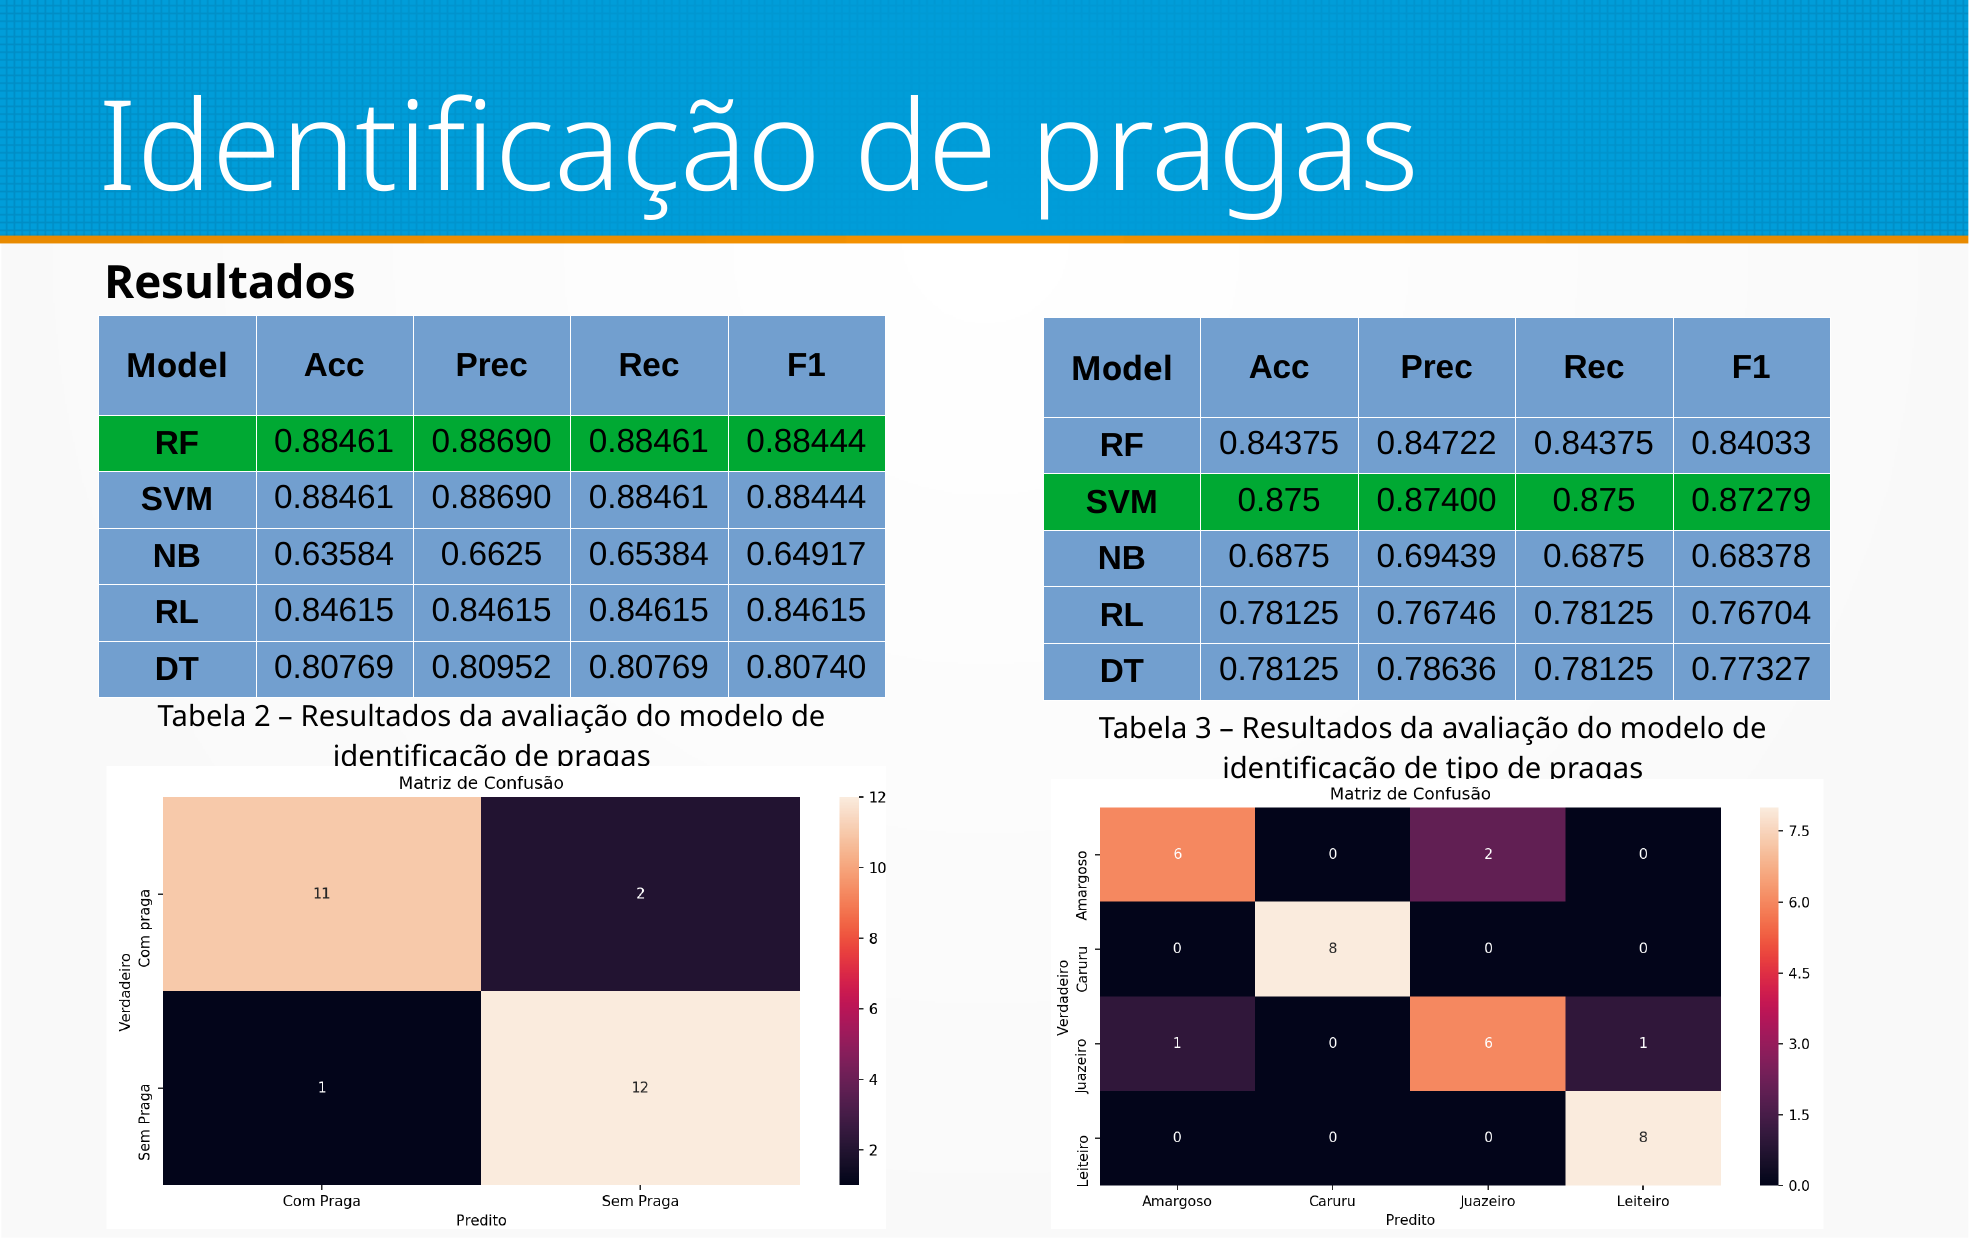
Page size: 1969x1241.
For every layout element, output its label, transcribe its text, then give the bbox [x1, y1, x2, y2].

table_cell SVM [99, 472, 256, 528]
table_cell 0.84375 [1201, 418, 1358, 473]
table_cell RL [99, 585, 256, 641]
table_header Prec [414, 316, 570, 415]
table_cell 0.6875 [1201, 531, 1358, 586]
title Identificação de pragas [98, 19, 1870, 227]
table_cell 0.68378 [1674, 531, 1830, 586]
table_cell 0.84615 [414, 585, 570, 641]
table_cell 0.88461 [571, 416, 728, 471]
table_cell 0.65384 [571, 529, 728, 584]
table_cell 0.80769 [571, 642, 728, 697]
table_cell 0.78125 [1516, 644, 1673, 700]
table_cell RF [99, 416, 256, 471]
table_cell 0.84033 [1674, 418, 1830, 473]
table_header Model [1044, 318, 1200, 417]
table_cell RL [1044, 587, 1200, 643]
text_box Resultados [98, 248, 571, 314]
picture [0, 236, 1969, 1241]
table_cell 0.76746 [1359, 587, 1515, 643]
table_cell 0.88461 [257, 416, 413, 471]
table_cell RF [1044, 418, 1200, 473]
table_cell 0.88461 [571, 472, 728, 528]
table_header Prec [1359, 318, 1515, 417]
table_cell 0.87400 [1359, 474, 1515, 530]
table_header F1 [729, 316, 885, 415]
table_cell 0.88444 [729, 472, 885, 528]
table_cell 0.84615 [729, 585, 885, 641]
table_cell NB [1044, 531, 1200, 586]
table_cell 0.87279 [1674, 474, 1830, 530]
table_cell 0.80740 [729, 642, 885, 697]
text_box Tabela 3 – Resultados da avaliação do modelo de identificação de tipo de pragas [1043, 702, 1823, 792]
table_header Rec [571, 316, 728, 415]
table_cell 0.69439 [1359, 531, 1515, 586]
table_cell DT [99, 642, 256, 697]
table_cell 0.80769 [257, 642, 413, 697]
table_cell 0.88444 [729, 416, 885, 471]
table_cell 0.78636 [1359, 644, 1515, 700]
table_cell DT [1044, 644, 1200, 700]
table_cell 0.88690 [414, 472, 570, 528]
table_cell 0.84722 [1359, 418, 1515, 473]
table_cell 0.77327 [1674, 644, 1830, 700]
table_header Model [99, 316, 256, 415]
text_box Tabela 2 – Resultados da avaliação do modelo de identificação de pragas [98, 698, 886, 780]
table_cell 0.875 [1516, 474, 1673, 530]
table_cell 0.64917 [729, 529, 885, 584]
table_cell 0.78125 [1516, 587, 1673, 643]
table_header F1 [1674, 318, 1830, 417]
table_cell 0.88461 [257, 472, 413, 528]
table_cell 0.76704 [1674, 587, 1830, 643]
table_cell NB [99, 529, 256, 584]
table_cell 0.78125 [1201, 644, 1358, 700]
table_header Acc [257, 316, 413, 415]
table_header Rec [1516, 318, 1673, 417]
table_cell SVM [1044, 474, 1200, 530]
table_cell 0.78125 [1201, 587, 1358, 643]
table_cell 0.88690 [414, 416, 570, 471]
table_cell 0.6625 [414, 529, 570, 584]
table_cell 0.6875 [1516, 531, 1673, 586]
table_cell 0.84375 [1516, 418, 1673, 473]
table_cell 0.84615 [257, 585, 413, 641]
table_cell 0.63584 [257, 529, 413, 584]
table_cell 0.875 [1201, 474, 1358, 530]
table_cell 0.80952 [414, 642, 570, 697]
table_header Acc [1201, 318, 1358, 417]
table_cell 0.84615 [571, 585, 728, 641]
